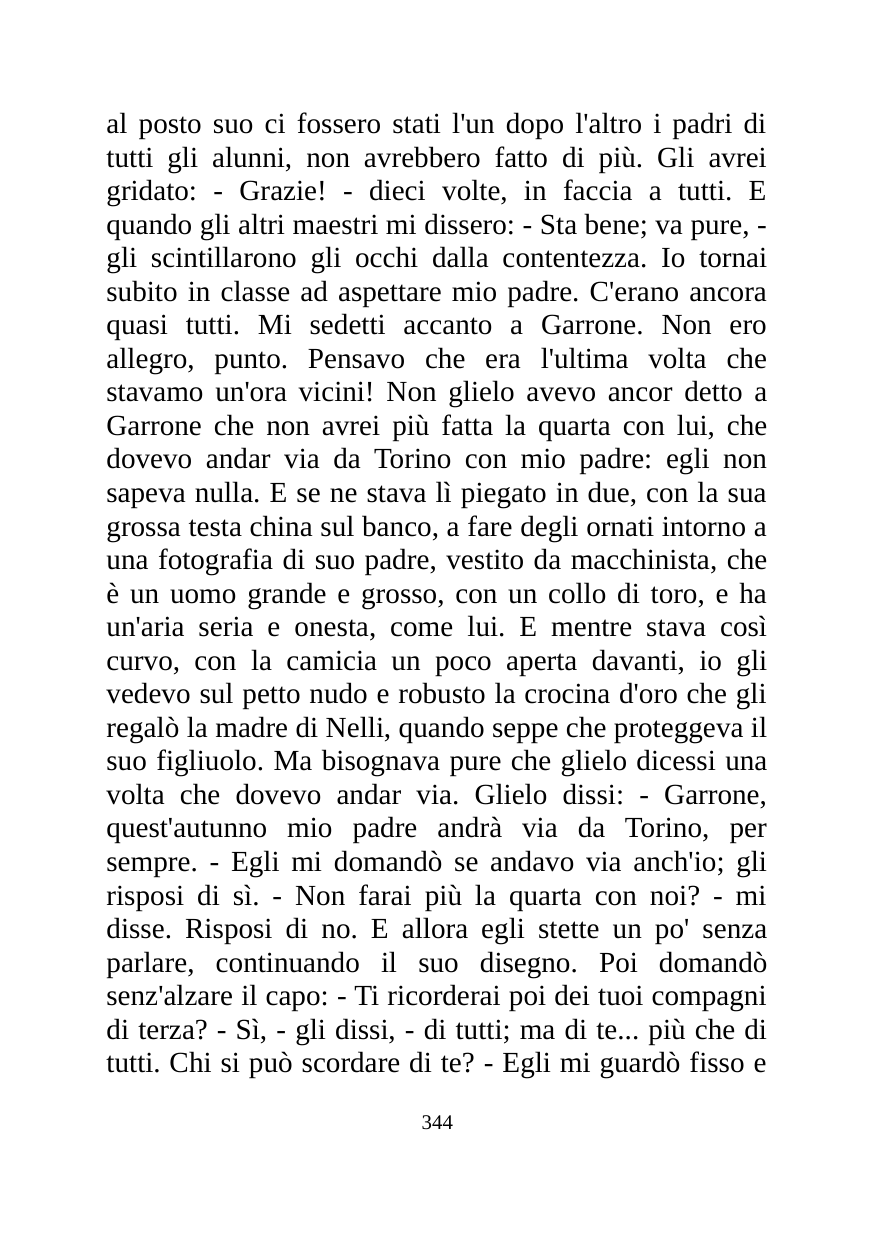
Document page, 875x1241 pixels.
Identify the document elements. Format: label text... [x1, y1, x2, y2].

text al posto suo ci fossero stati l'un dopo l'altro i padri di tutti gli alunni, non avrebbero fatto di più. Gli avrei gridato: - Grazie! - dieci volte, in faccia a tutti. E quando gli altri maestri mi dissero: - Sta bene; va pure, - gli scintillarono gli occhi dalla contentezza. Io tornai subito in classe ad aspettare mio padre. C'erano ancora quasi tutti. Mi sedetti accanto a Garrone. Non ero allegro, punto. Pensavo che era l'ultima volta che stavamo un'ora vicini! Non glielo avevo ancor detto a Garrone che non avrei più fatta la quarta con lui, che dovevo andar via da Torino con mio padre: egli non sapeva nulla. E se ne stava lì piegato in due, con la sua grossa testa china sul banco, a fare degli ornati intorno a una fotografia di suo padre, vestito da macchinista, che è un uomo grande e grosso, con un collo di toro, e ha un'aria seria e onesta, come lui. E mentre stava così curvo, con la camicia un poco aperta davanti, io gli vedevo sul petto nudo e robusto la crocina d'oro che gli regalò la madre di Nelli, quando seppe che proteggeva il suo figliuolo. Ma bisognava pure che glielo dicessi una volta che dovevo andar via. Glielo dissi: - Garrone, quest'autunno mio padre andrà via da Torino, per sempre. - Egli mi domandò se andavo via anch'io; gli risposi di sì. - Non farai più la quarta con noi? - mi disse. Risposi di no. E allora egli stette un po' senza parlare, continuando il suo disegno. Poi domandò senz'alzare il capo: - Ti ricorderai poi dei tuoi compagni di terza? - Sì, - gli dissi, - di tutti; ma di te... più che di tutti. Chi si può scordare di te? - Egli mi guardò fisso e [106, 106, 768, 1079]
